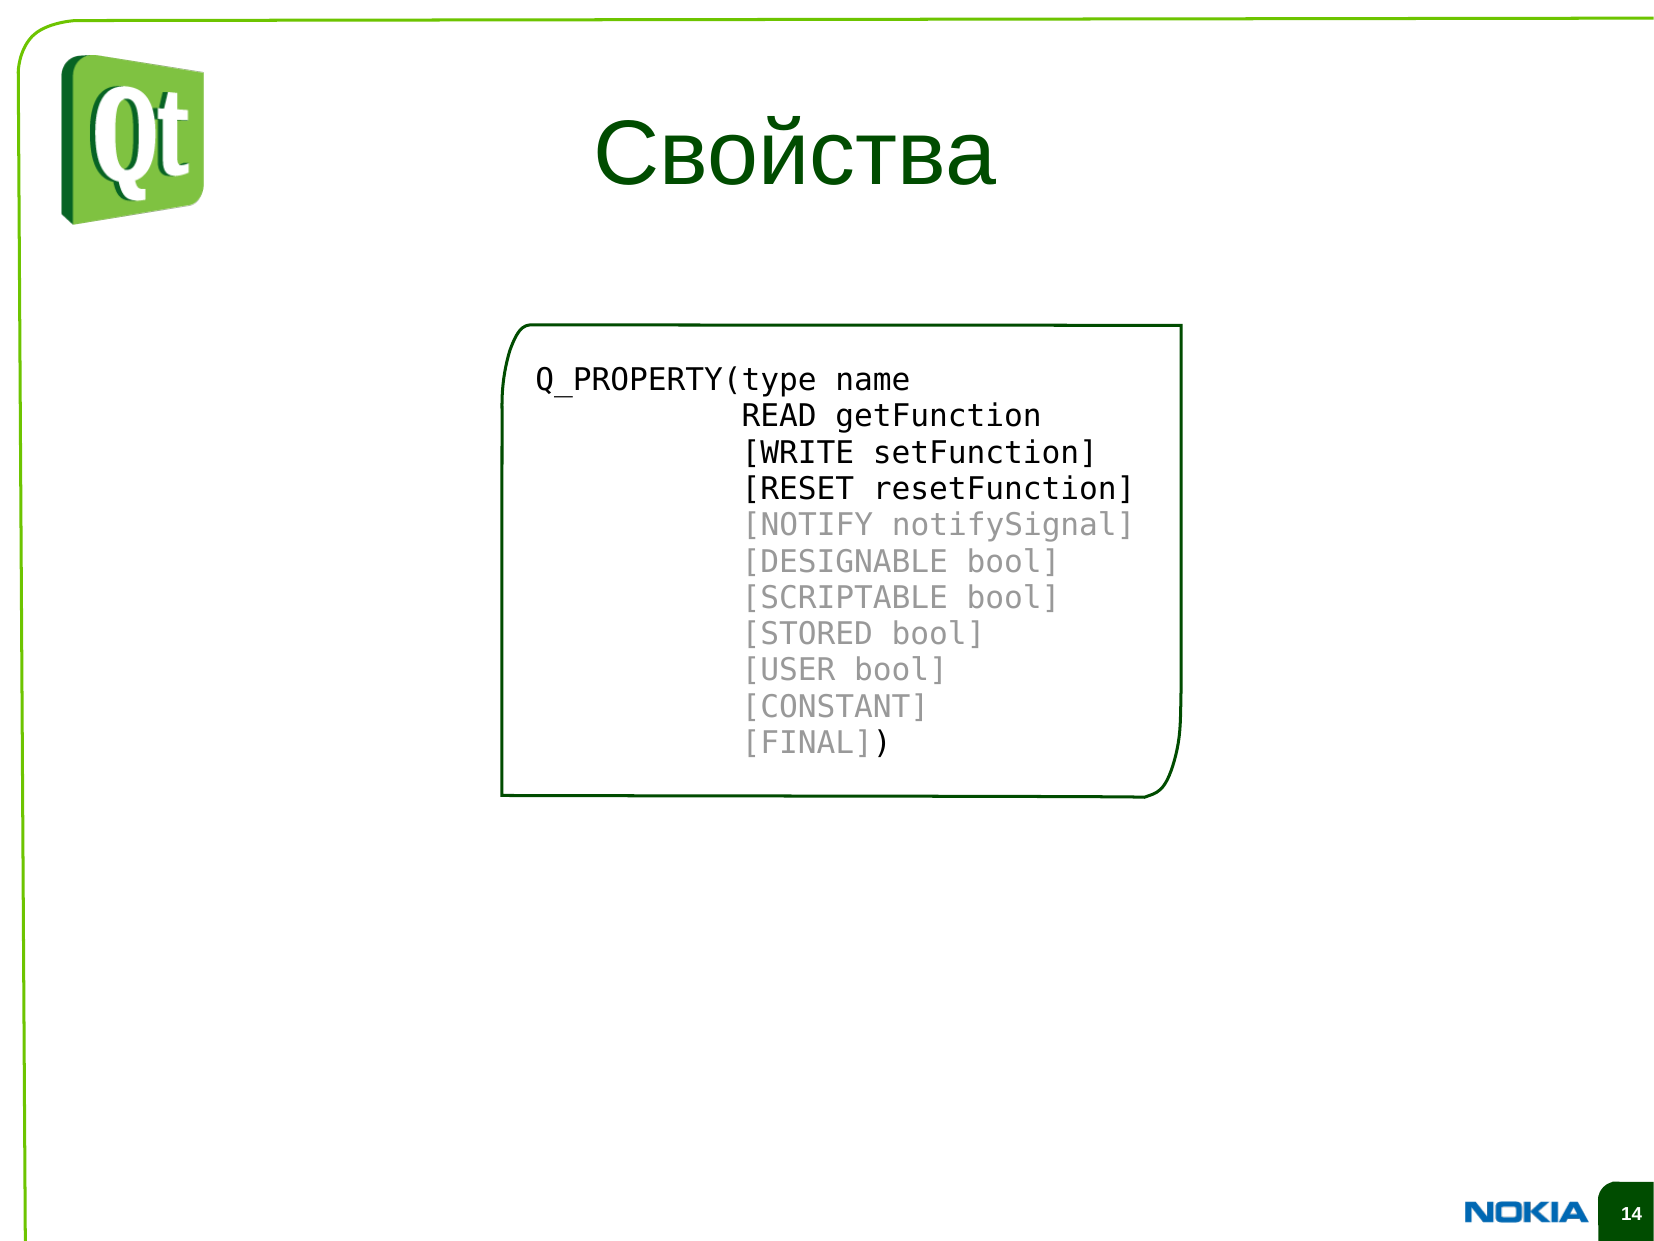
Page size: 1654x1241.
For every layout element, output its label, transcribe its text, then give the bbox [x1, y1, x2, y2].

picture [1465, 1201, 1589, 1223]
title Свойства [257, 49, 1333, 257]
picture [61, 55, 204, 225]
text_box Q_PROPERTY(type name READ getFunction [WRITE setFunction] [RESET resetFunction] [NOTIFY notifySignal] [DESIGNABLE bool] [SCRIPTABLE bool] [STORED bool] [USER bool] [CONSTANT] [FINAL]) [504, 354, 1151, 769]
